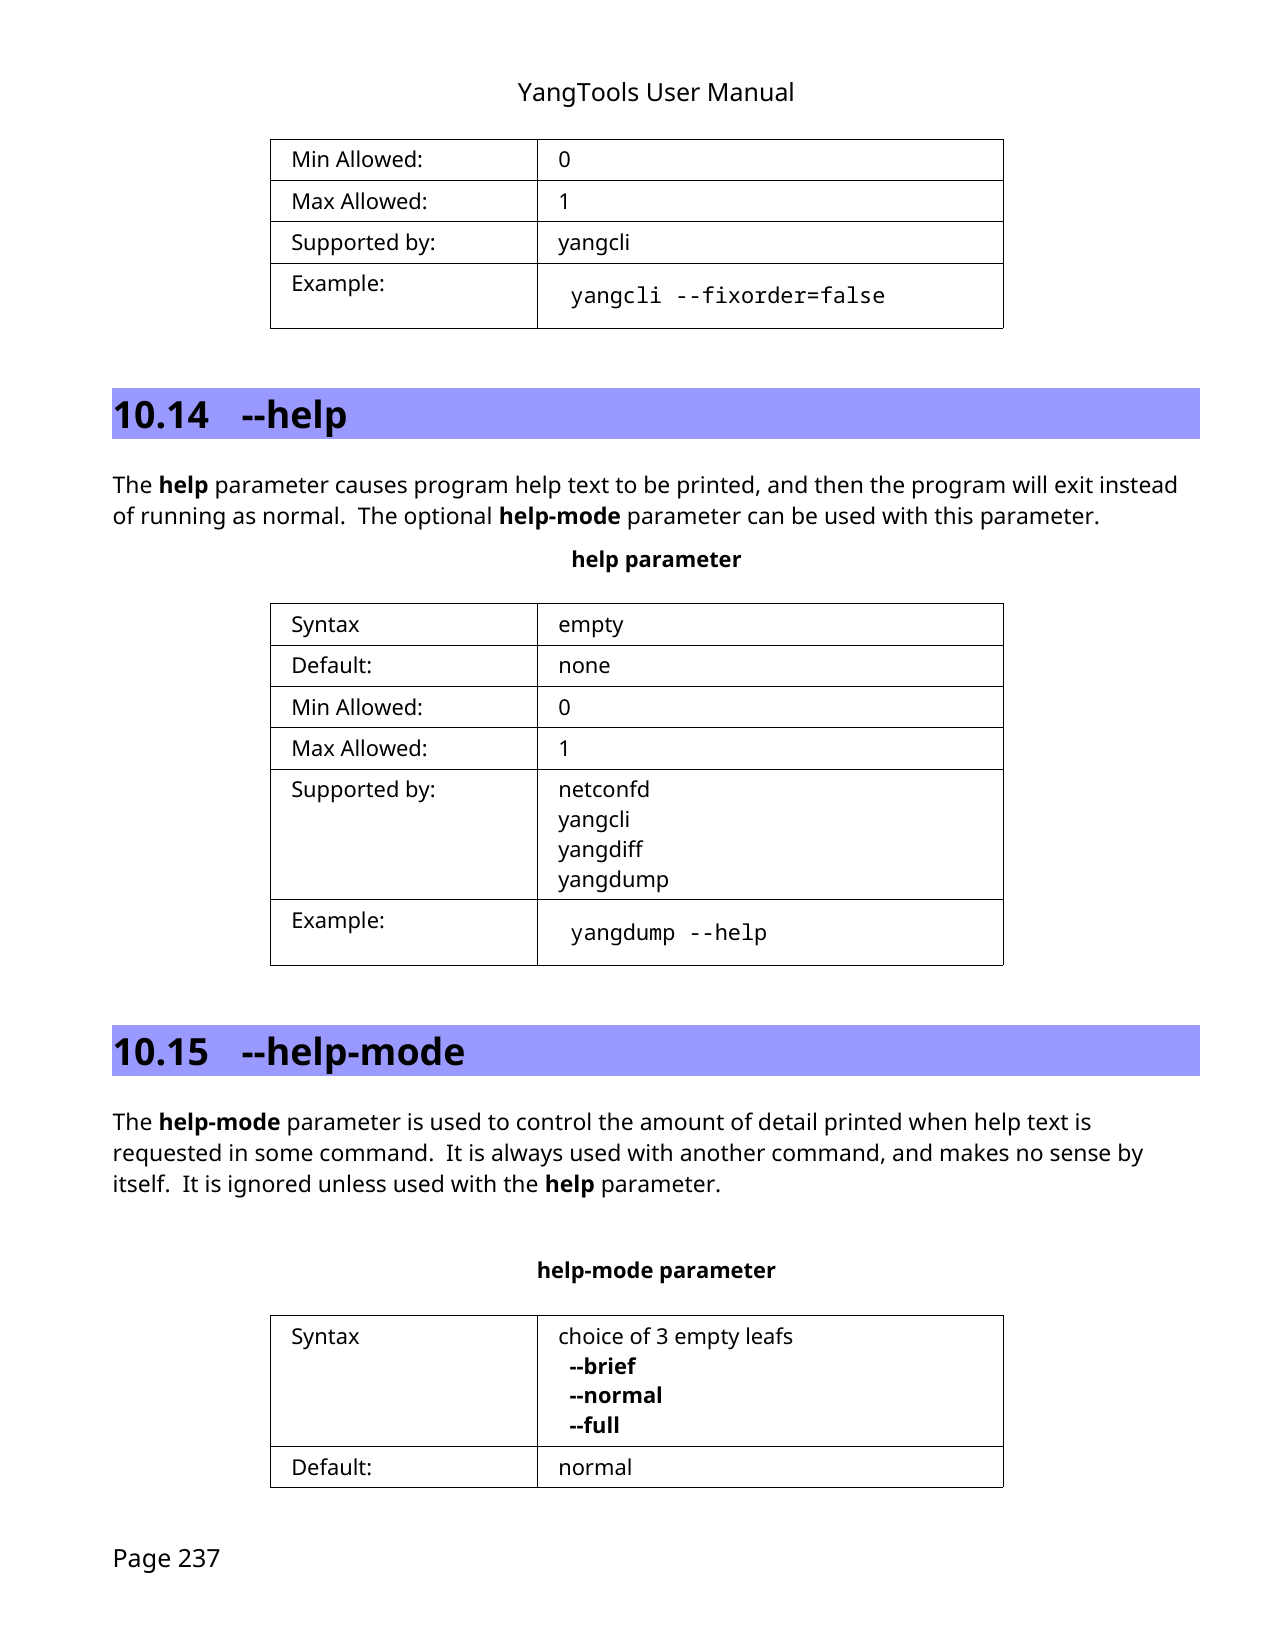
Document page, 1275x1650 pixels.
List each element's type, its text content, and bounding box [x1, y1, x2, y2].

text The help parameter causes program help text to be printed, and then the program will exit instead of running as normal. The optional help-mode parameter can be used with this parameter. [112, 469, 1200, 531]
table_cell Default: [271, 646, 537, 686]
table_cell 1 [538, 728, 1003, 769]
table_header empty [538, 604, 1003, 644]
table_cell Max Allowed: [271, 728, 537, 769]
table_cell yangcli [538, 222, 1003, 263]
subtitle --help-mode [112, 1025, 1200, 1076]
table_cell Example: [271, 264, 537, 328]
table_cell 0 [538, 687, 1003, 727]
text The help-mode parameter is used to control the amount of detail printed when help text is requested in some command. It is always used with another command, and makes no sense by itself. It is ignored unless used with the help parameter. [112, 1105, 1200, 1199]
table_cell normal [538, 1447, 1003, 1487]
table_cell yangcli --fixorder=false [538, 264, 1003, 328]
table_cell Supported by: [271, 770, 537, 899]
subtitle help parameter [127, 544, 1185, 573]
table_cell Supported by: [271, 222, 537, 263]
table_cell Max Allowed: [271, 181, 537, 221]
subtitle help-mode parameter [127, 1255, 1185, 1285]
table_header Syntax [271, 604, 537, 644]
table_cell netconfd yangcli yangdiff yangdump [538, 770, 1003, 899]
table_header choice of 3 empty leafs --brief --normal --full [538, 1316, 1003, 1446]
table_cell Min Allowed: [271, 140, 537, 180]
table_cell 0 [538, 140, 1003, 180]
table_cell Example: [271, 900, 537, 965]
table_cell 1 [538, 181, 1003, 221]
table_cell none [538, 646, 1003, 686]
table_cell Min Allowed: [271, 687, 537, 727]
table_cell Default: [271, 1447, 537, 1487]
subtitle --help [112, 388, 1200, 439]
table_header Syntax [271, 1316, 537, 1446]
table_cell yangdump --help [538, 900, 1003, 965]
